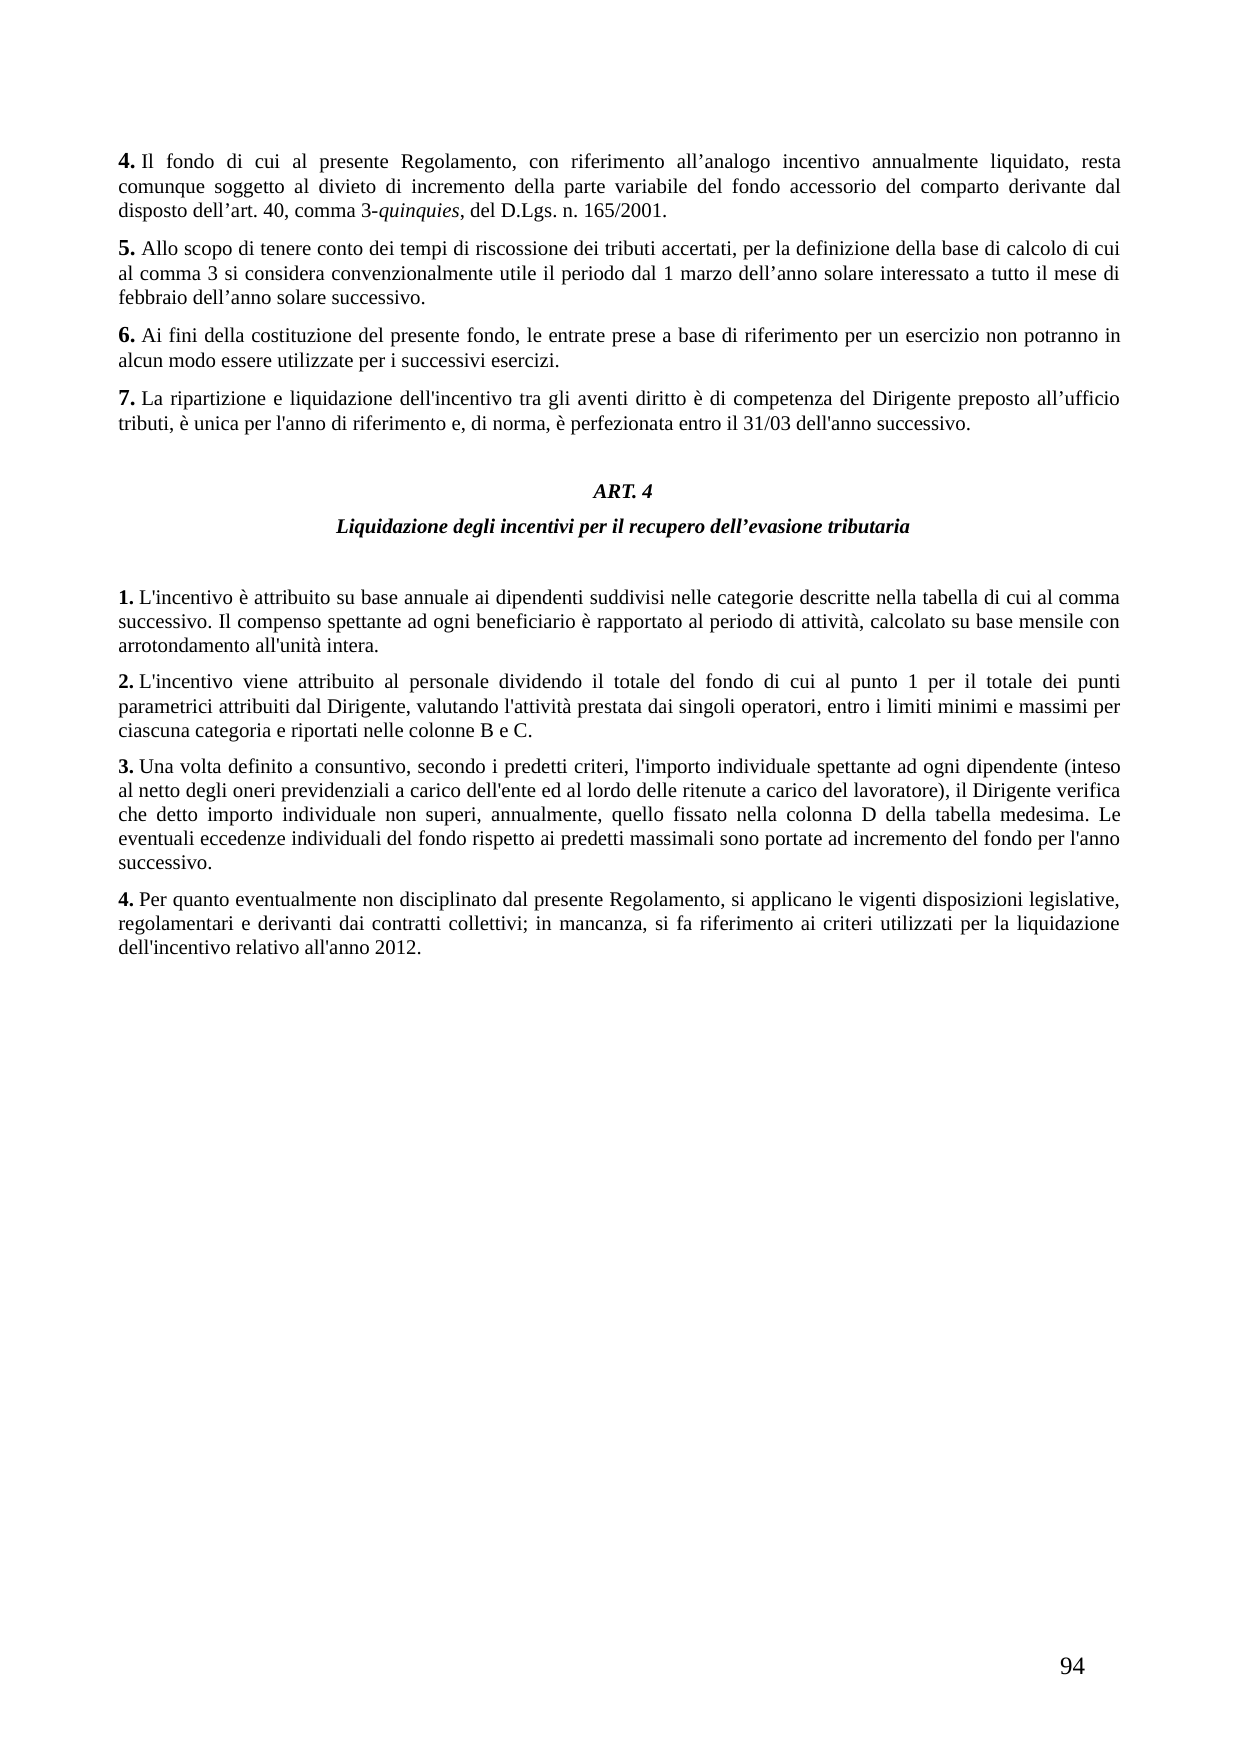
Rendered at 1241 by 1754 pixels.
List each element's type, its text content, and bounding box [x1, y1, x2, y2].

list Allo scopo di tenere conto dei tempi di riscossione dei tributi accertati, per la definizione della base di calcolo di cui al comma 3 si considera convenzionalmente utile il periodo dal 1 marzo dell’anno solare interessato a tutto il mese di febbraio dell’anno solare successivo. [118, 234, 1122, 309]
list Il fondo di cui al presente Regolamento, con riferimento all’analogo incentivo annualmente liquidato, resta comunque soggetto al divieto di incremento della parte variabile del fondo accessorio del comparto derivante dal disposto dell’art. 40, comma 3-quinquies, del D.Lgs. n. 165/2001. [118, 148, 1122, 222]
list Una volta definito a consuntivo, secondo i predetti criteri, l'importo individuale spettante ad ogni dipendente (inteso al netto degli oneri previdenziali a carico dell'ente ed al lordo delle ritenute a carico del lavoratore), il Dirigente verifica che detto importo individuale non superi, annualmente, quello fissato nella colonna D della tabella medesima. Le eventuali eccedenze individuali del fondo rispetto ai predetti massimali sono portate ad incremento del fondo per l'anno successivo. [118, 754, 1122, 874]
list La ripartizione e liquidazione dell'incentivo tra gli aventi diritto è di competenza del Dirigente preposto all’ufficio tributi, è unica per l'anno di riferimento e, di norma, è perfezionata entro il 31/03 dell'anno successivo. [118, 384, 1122, 434]
list Ai fini della costituzione del presente fondo, le entrate prese a base di riferimento per un esercizio non potranno in alcun modo essere utilizzate per i successivi esercizi. [118, 321, 1122, 372]
text Liquidazione degli incentivi per il recupero dell’evasione tributaria [126, 514, 1122, 538]
list L'incentivo viene attribuito al personale dividendo il totale del fondo di cui al punto 1 per il totale dei punti parametrici attribuiti dal Dirigente, valutando l'attività prestata dai singoli operatori, entro i limiti minimi e massimi per ciascuna categoria e riportati nelle colonne B e C. [118, 669, 1122, 742]
text ART. 4 [126, 479, 1122, 503]
list L'incentivo è attribuito su base annuale ai dipendenti suddivisi nelle categorie descritte nella tabella di cui al comma successivo. Il compenso spettante ad ogni beneficiario è rapportato al periodo di attività, calcolato su base mensile con arrotondamento all'unità intera. [118, 585, 1122, 657]
list Per quanto eventualmente non disciplinato dal presente Regolamento, si applicano le vigenti disposizioni legislative, regolamentari e derivanti dai contratti collettivi; in mancanza, si fa riferimento ai criteri utilizzati per la liquidazione dell'incentivo relativo all'anno 2012. [118, 887, 1122, 959]
